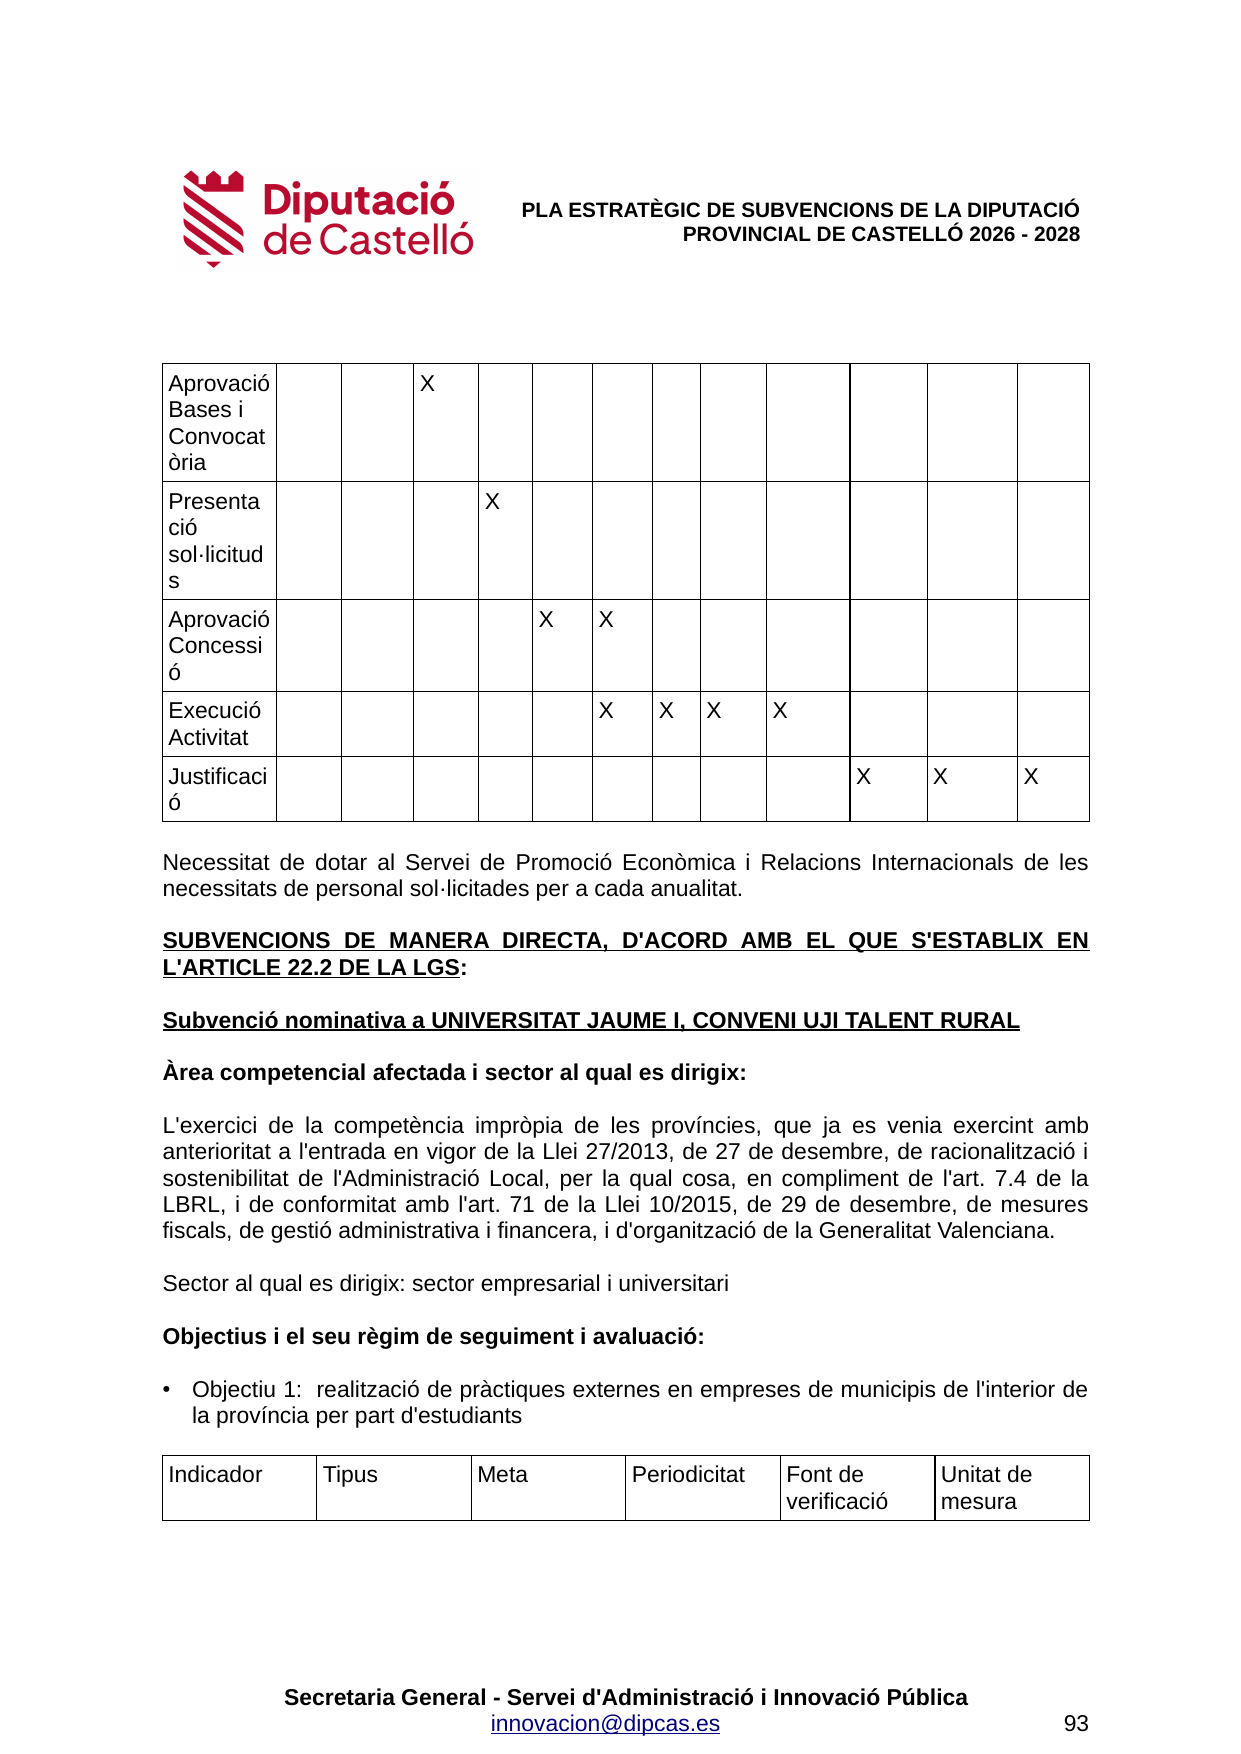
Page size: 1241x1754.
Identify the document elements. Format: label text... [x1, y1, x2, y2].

table_cell [851, 364, 927, 481]
table_cell X [593, 600, 652, 691]
table_cell [701, 757, 766, 821]
text Sector al qual es dirigix: sector empresarial i universitari [162, 1270, 1089, 1296]
table_cell [593, 757, 652, 821]
table_cell [479, 364, 532, 481]
table_cell [767, 364, 849, 481]
table_cell [342, 364, 413, 481]
table_cell Aprovació Concessió [163, 600, 276, 691]
table_cell [277, 364, 341, 481]
table_cell [533, 364, 592, 481]
table_cell [653, 364, 700, 481]
table_cell [277, 482, 341, 599]
table_cell [767, 482, 849, 599]
table_cell [928, 600, 1017, 691]
table_cell [479, 600, 532, 691]
table_cell [414, 482, 478, 599]
table_cell [277, 757, 341, 821]
list SUBVENCIONS DE MANERA DIRECTA, D'ACORD AMB EL QUE S'ESTABLIX EN [162, 927, 1089, 950]
list Objectius i el seu règim de seguiment i avaluació: [162, 1323, 1089, 1349]
list Àrea competencial afectada i sector al qual es dirigix: [115, 1059, 1089, 1086]
table_cell [653, 482, 700, 599]
table_cell [533, 757, 592, 821]
table_cell [701, 482, 766, 599]
table_header Font de verificació [781, 1456, 934, 1520]
table_header Indicador [163, 1456, 316, 1520]
table_header Tipus [317, 1456, 471, 1520]
table_cell Aprovació Bases i Convocatòria [163, 364, 276, 481]
table_cell [851, 600, 927, 691]
table_cell [414, 600, 478, 691]
table_cell [479, 757, 532, 821]
table_header Meta [472, 1456, 625, 1520]
table_cell [1018, 600, 1089, 691]
table_cell [277, 692, 341, 756]
table_cell X [414, 364, 478, 481]
table_cell Execució Activitat [163, 692, 276, 756]
list Objectiu 1: realització de pràctiques externes en empreses de municipis de l'interior de la província per part d'estudiants [162, 1376, 1089, 1428]
table_cell [851, 692, 927, 756]
text L'exercici de la competència impròpia de les províncies, que ja es venia exercint amb anterioritat a l'entrada en vigor de la Llei 27/2013, de 27 de desembre, de racionalització i sostenibilitat de l'Administració Local, per la qual cosa, en compliment de l'art. 7.4 de la LBRL, i de conformitat amb l'art. 71 de la Llei 10/2015, de 29 de desembre, de mesures fiscals, de gestió administrativa i financera, i d'organització de la Generalitat Valenciana. [162, 1112, 1089, 1244]
table_cell [767, 757, 849, 821]
table_cell [414, 692, 478, 756]
list L'ARTICLE 22.2 DE LA LGS: [162, 951, 1089, 980]
table_cell [653, 757, 700, 821]
table_cell [701, 600, 766, 691]
table_cell [593, 364, 652, 481]
table_cell [928, 482, 1017, 599]
table_cell X [479, 482, 532, 599]
table_cell [342, 600, 413, 691]
table_cell X [1018, 757, 1089, 821]
table_cell [533, 482, 592, 599]
table_cell X [767, 692, 849, 756]
table_cell [342, 482, 413, 599]
table_cell [277, 600, 341, 691]
table_cell [653, 600, 700, 691]
table_cell Justificació [163, 757, 276, 821]
table_cell [851, 482, 927, 599]
text Necessitat de dotar al Servei de Promoció Econòmica i Relacions Internacionals de les necessitats de personal sol·licitades per a cada anualitat. [162, 848, 1089, 901]
table_cell [593, 482, 652, 599]
table_cell [1018, 692, 1089, 756]
table_cell X [653, 692, 700, 756]
table_cell [1018, 482, 1089, 599]
table_header Periodicitat [626, 1456, 780, 1520]
table_cell X [701, 692, 766, 756]
table_cell X [533, 600, 592, 691]
table_cell [414, 757, 478, 821]
table_cell X [593, 692, 652, 756]
table_cell [701, 364, 766, 481]
table_cell [342, 692, 413, 756]
table_header Unitat de mesura [936, 1456, 1089, 1520]
table_cell [533, 692, 592, 756]
table_cell Presentació sol·licituds [163, 482, 276, 599]
table_cell [767, 600, 849, 691]
table_cell [342, 757, 413, 821]
table_cell [928, 692, 1017, 756]
table_cell [479, 692, 532, 756]
table_cell [928, 364, 1017, 481]
table_cell [1018, 364, 1089, 481]
table_cell X [851, 757, 927, 821]
picture [178, 167, 478, 272]
text Subvenció nominativa a UNIVERSITAT JAUME I, CONVENI UJI TALENT RURAL [162, 1007, 1089, 1033]
table_cell X [928, 757, 1017, 821]
